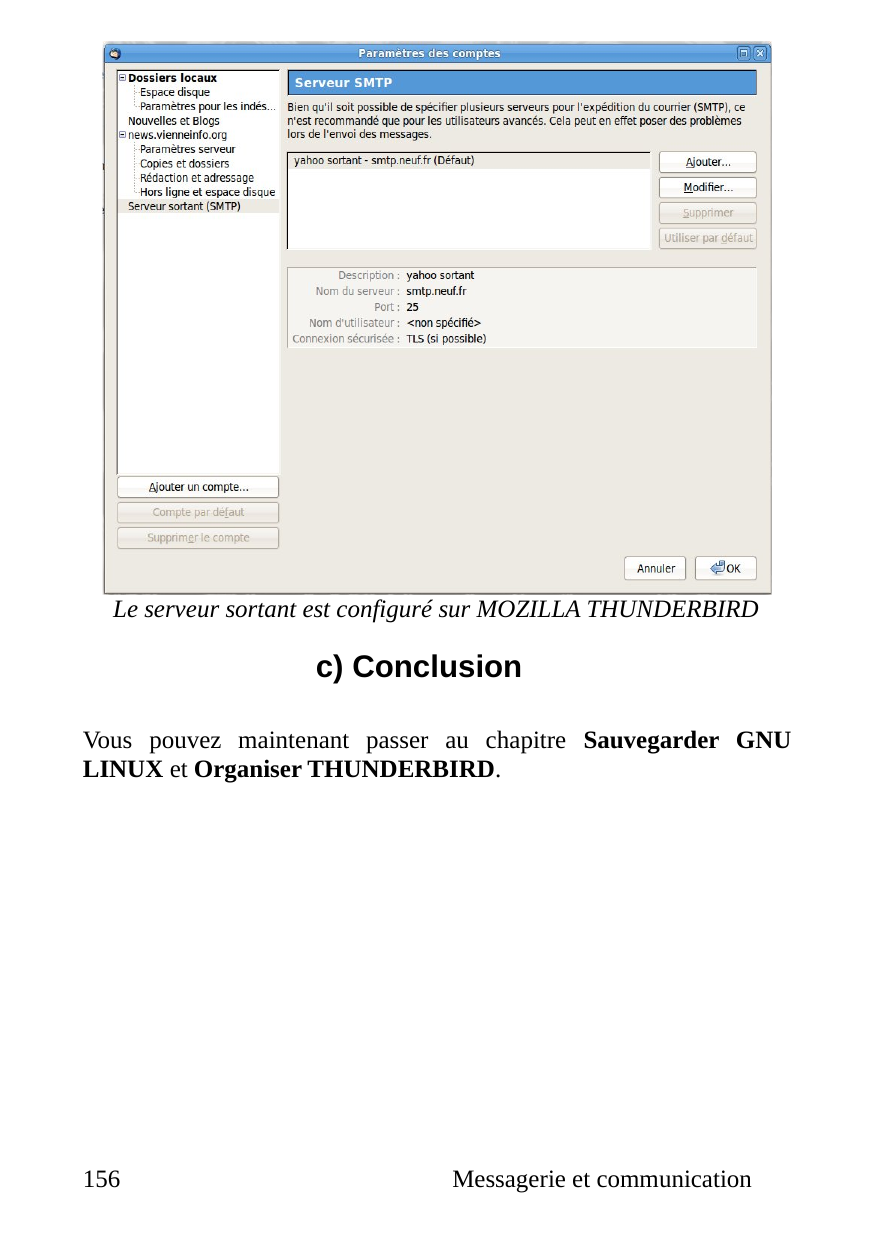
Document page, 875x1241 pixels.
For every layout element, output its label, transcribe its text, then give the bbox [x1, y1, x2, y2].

text Le serveur sortant est configuré sur MOZILLA THUNDERBIRD [83, 594, 791, 623]
text Vous pouvez maintenant passer au chapitre Sauvegarder GNU LINUX et Organiser THUNDERBIRD. [83, 725, 791, 783]
subtitle Conclusion [83, 648, 791, 684]
picture [102, 41, 772, 595]
